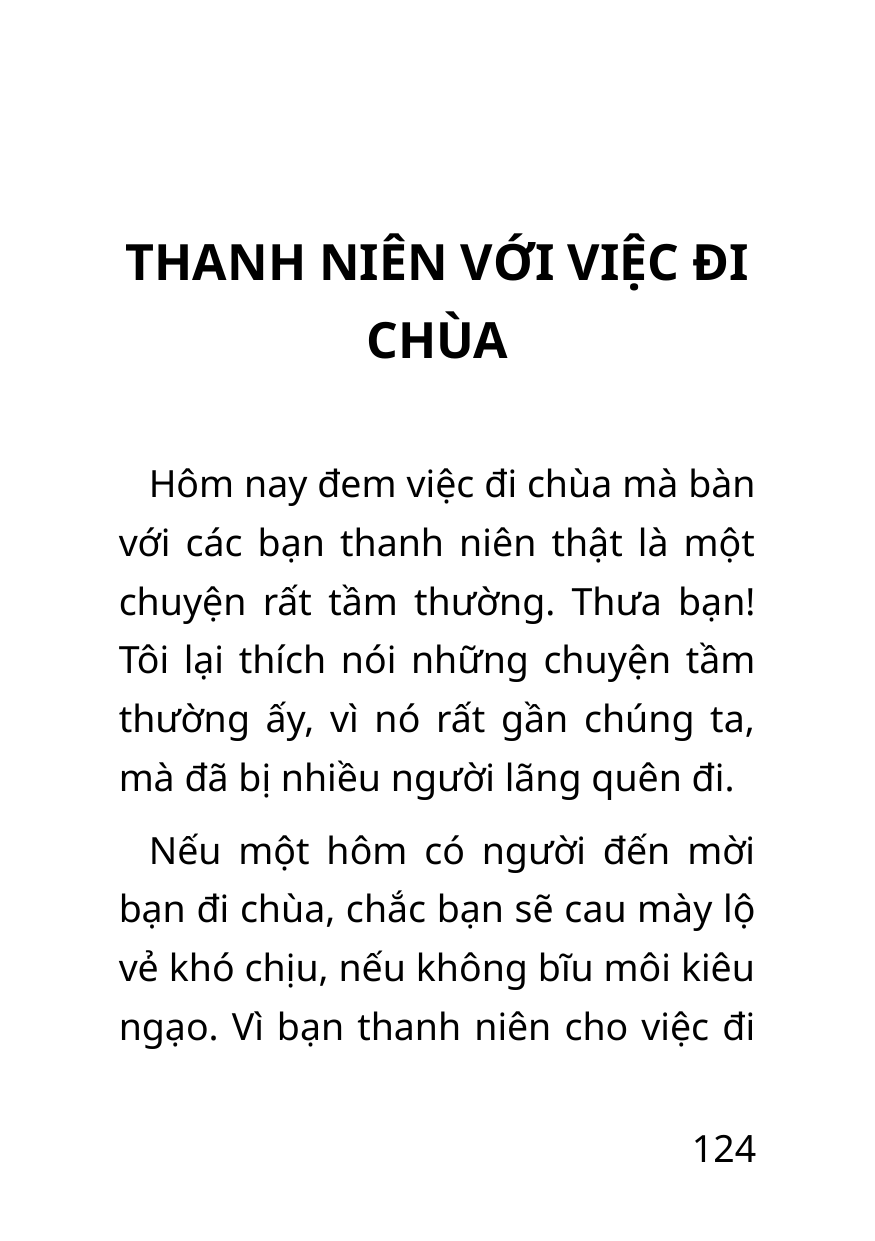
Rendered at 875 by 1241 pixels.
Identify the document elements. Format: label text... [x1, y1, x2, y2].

subtitle Thanh niên với việc đi chùa [118, 227, 756, 373]
text Nếu một hôm có người đến mời bạn đi chùa, chắc bạn sẽ cau mày lộ vẻ khó chịu, nếu không bĩu môi kiêu ngạo. Vì bạn thanh niên cho việc đi [118, 824, 756, 1051]
text Hôm nay đem việc đi chùa mà bàn với các bạn thanh niên thật là một chuyện rất tầm thường. Thưa bạn! Tôi lại thích nói những chuyện tầm thường ấy, vì nó rất gần chúng ta, mà đã bị nhiều người lãng quên đi. [118, 458, 756, 802]
